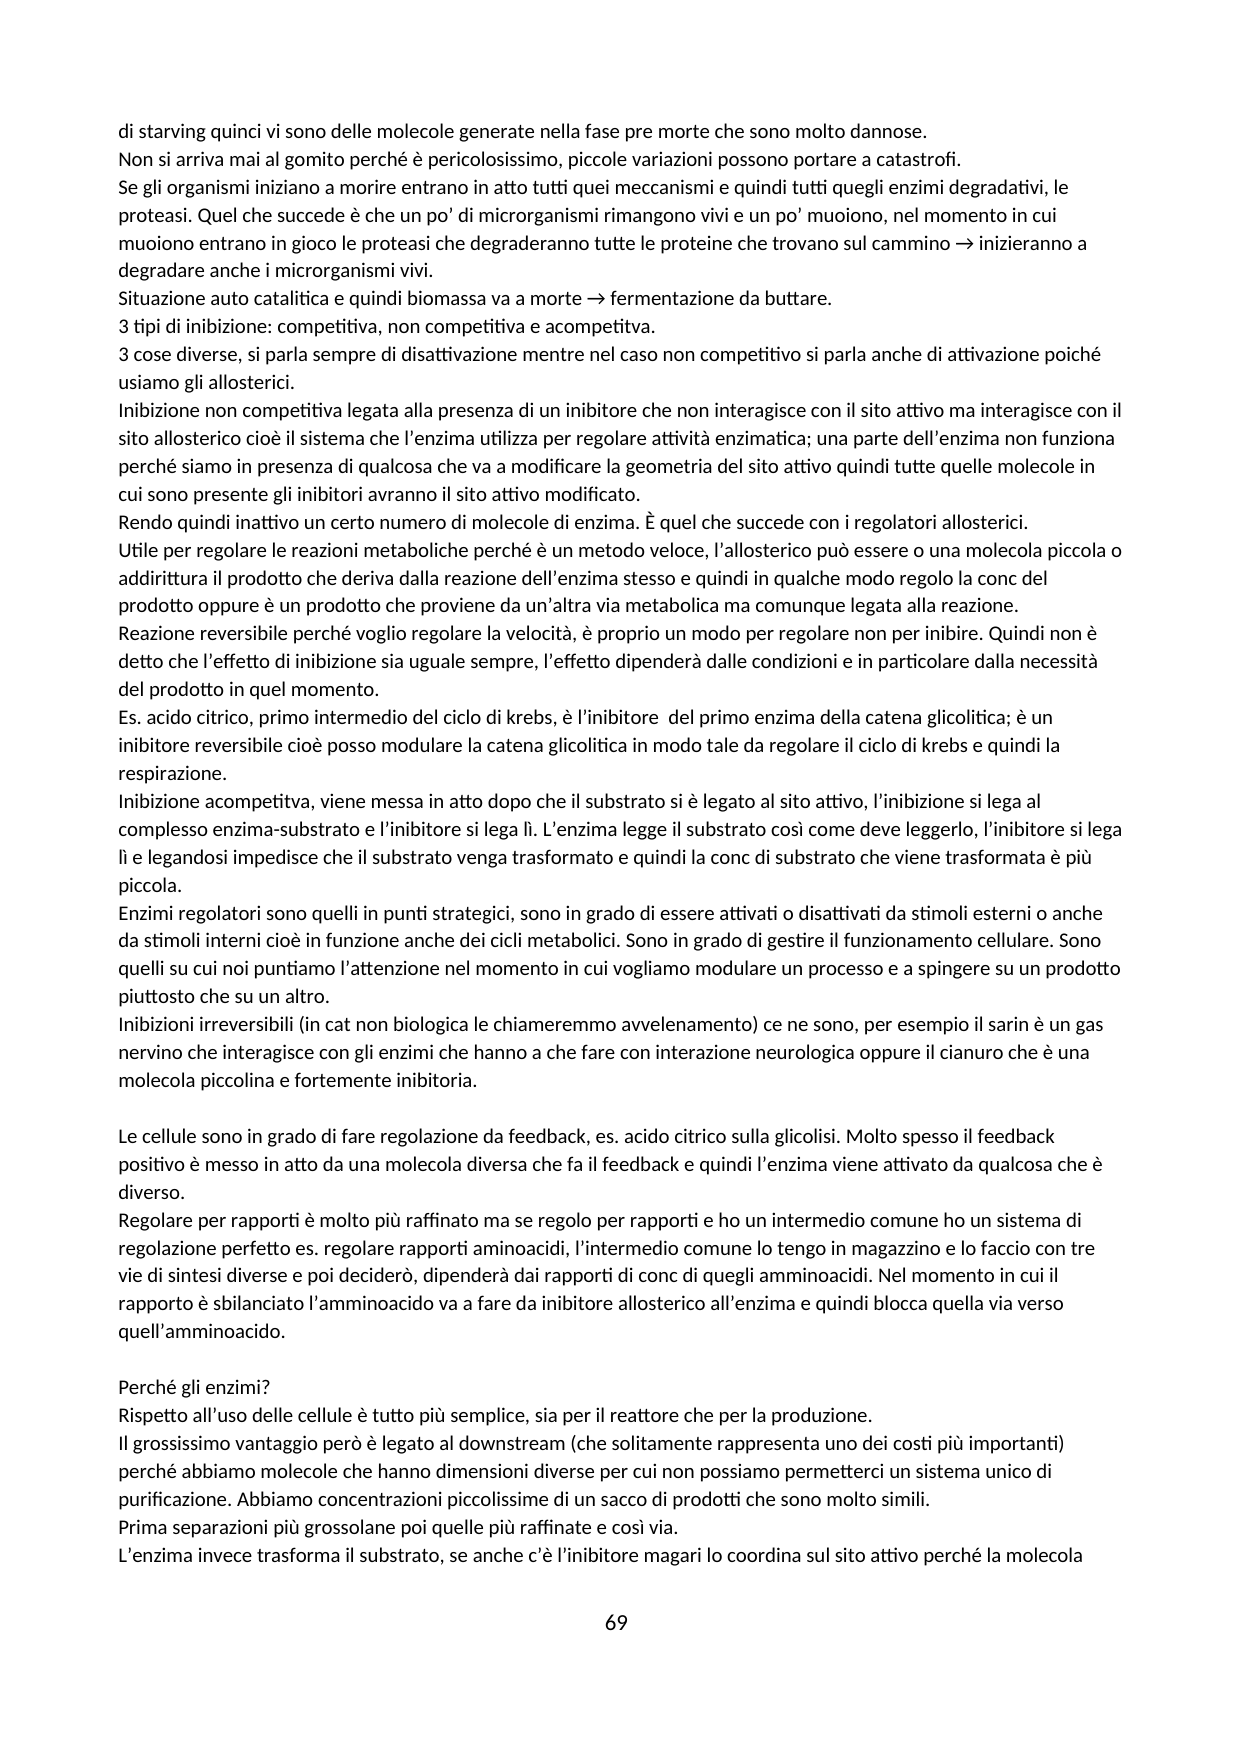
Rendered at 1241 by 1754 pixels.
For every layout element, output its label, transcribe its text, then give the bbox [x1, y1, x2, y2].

text Se gli organismi iniziano a morire entrano in atto tutti quei meccanismi e quindi tutti quegli enzimi degradativi, le proteasi. Quel che succede è che un po’ di microrganismi rimangono vivi e un po’ muoiono, nel momento in cui muoiono entrano in gioco le proteasi che degraderanno tutte le proteine che trovano sul cammino → inizieranno a degradare anche i microrganismi vivi. Situazione auto catalitica e quindi biomassa va a morte → fermentazione da buttare. 3 tipi di inibizione: competitiva, non competitiva e acompetitva. 3 cose diverse, si parla sempre di disattivazione mentre nel caso non competitivo si parla anche di attivazione poiché usiamo gli allosterici. Inibizione non competitiva legata alla presenza di un inibitore che non interagisce con il sito attivo ma interagisce con il sito allosterico cioè il sistema che l’enzima utilizza per regolare attività enzimatica; una parte dell’enzima non funziona perché siamo in presenza di qualcosa che va a modificare la geometria del sito attivo quindi tutte quelle molecole in cui sono presente gli inibitori avranno il sito attivo modificato. Rendo quindi inattivo un certo numero di molecole di enzima. È quel che succede con i regolatori allosterici. Utile per regolare le reazioni metaboliche perché è un metodo veloce, l’allosterico può essere o una molecola piccola o addirittura il prodotto che deriva dalla reazione dell’enzima stesso e quindi in qualche modo regolo la conc del prodotto oppure è un prodotto che proviene da un’altra via metabolica ma comunque legata alla reazione. Reazione reversibile perché voglio regolare la velocità, è proprio un modo per regolare non per inibire. Quindi non è detto che l’effetto di inibizione sia uguale sempre, l’effetto dipenderà dalle condizioni e in particolare dalla necessità del prodotto in quel momento. Es. acido citrico, primo intermedio del ciclo di krebs, è l’inibitore del primo enzima della catena glicolitica; è un inibitore reversibile cioè posso modulare la catena glicolitica in modo tale da regolare il ciclo di krebs e quindi la respirazione. Inibizione acompetitva, viene messa in atto dopo che il substrato si è legato al sito attivo, l’inibizione si lega al complesso enzima-substrato e l’inibitore si lega lì. L’enzima legge il substrato così come deve leggerlo, l’inibitore si lega lì e legandosi impedisce che il substrato venga trasformato e quindi la conc di substrato che viene trasformata è più piccola. Enzimi regolatori sono quelli in punti strategici, sono in grado di essere attivati o disattivati da stimoli esterni o anche da stimoli interni cioè in funzione anche dei cicli metabolici. Sono in grado di gestire il funzionamento cellulare. Sono quelli su cui noi puntiamo l’attenzione nel momento in cui vogliamo modulare un processo e a spingere su un prodotto piuttosto che su un altro. [118, 174, 1124, 1009]
text Inibizioni irreversibili (in cat non biologica le chiameremmo avvelenamento) ce ne sono, per esempio il sarin è un gas nervino che interagisce con gli enzimi che hanno a che fare con interazione neurologica oppure il cianuro che è una molecola piccolina e fortemente inibitoria. Le cellule sono in grado di fare regolazione da feedback, es. acido citrico sulla glicolisi. Molto spesso il feedback positivo è messo in atto da una molecola diversa che fa il feedback e quindi l’enzima viene attivato da qualcosa che è diverso. Regolare per rapporti è molto più raffinato ma se regolo per rapporti e ho un intermedio comune ho un sistema di regolazione perfetto es. regolare rapporti aminoacidi, l’intermedio comune lo tengo in magazzino e lo faccio con tre vie di sintesi diverse e poi deciderò, dipenderà dai rapporti di conc di quegli amminoacidi. Nel momento in cui il rapporto è sbilanciato l’amminoacido va a fare da inibitore allosterico all’enzima e quindi blocca quella via verso quell’amminoacido. [118, 1011, 1124, 1344]
text di starving quinci vi sono delle molecole generate nella fase pre morte che sono molto dannose. Non si arriva mai al gomito perché è pericolosissimo, piccole variazioni possono portare a catastrofi. [118, 118, 1124, 171]
text Perché gli enzimi? [118, 1346, 1124, 1400]
text Rispetto all’uso delle cellule è tutto più semplice, sia per il reattore che per la produzione. Il grossissimo vantaggio però è legato al downstream (che solitamente rappresenta uno dei costi più importanti) perché abbiamo molecole che hanno dimensioni diverse per cui non possiamo permetterci un sistema unico di purificazione. Abbiamo concentrazioni piccolissime di un sacco di prodotti che sono molto simili. Prima separazioni più grossolane poi quelle più raffinate e così via. L’enzima invece trasforma il substrato, se anche c’è l’inibitore magari lo coordina sul sito attivo perché la molecola [118, 1402, 1124, 1567]
